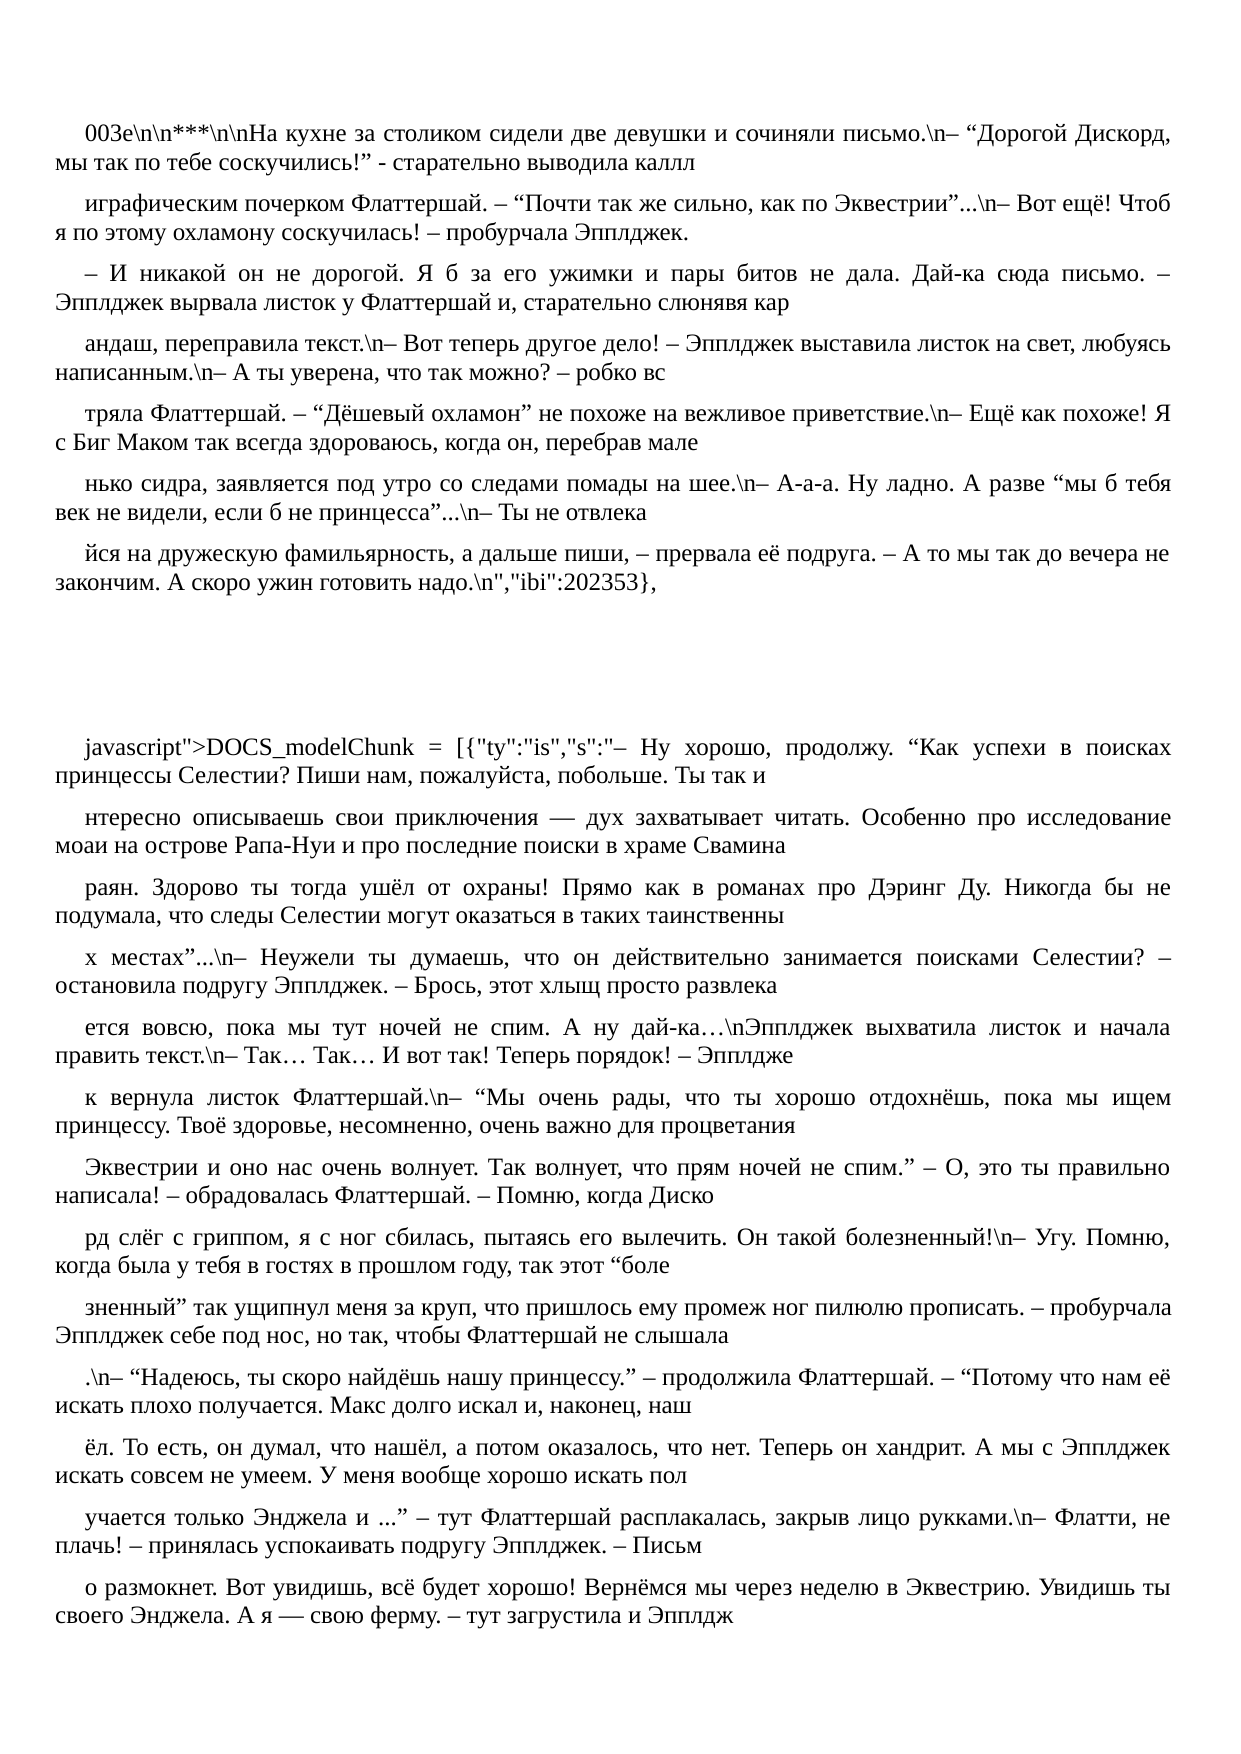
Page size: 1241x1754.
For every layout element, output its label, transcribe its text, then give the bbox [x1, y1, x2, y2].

text ется вовсю, пока мы тут ночей не спим. А ну дай-ка…\nЭпплджек выхватила листок и начала править текст.\n– Так… Так… И вот так! Теперь порядок! – Эпплдже [55, 1012, 1172, 1069]
text тряла Флаттершай. – “Дёшевый охламон” не похоже на вежливое приветствие.\n– Ещё как похоже! Я с Биг Маком так всегда здороваюсь, когда он, перебрав мале [55, 398, 1172, 456]
text 003e\n\n***\n\nНа кухне за столиком сидели две девушки и сочиняли письмо.\n– “Дорогой Дискорд, мы так по тебе соскучились!” - старательно выводила каллл [55, 118, 1172, 176]
text .\n– “Надеюсь, ты скоро найдёшь нашу принцессу.” – продолжила Флаттершай. – “Потому что нам её искать плохо получается. Макс долго искал и, наконец, наш [55, 1362, 1172, 1419]
text андаш, переправила текст.\n– Вот теперь другое дело! – Эпплджек выставила листок на свет, любуясь написанным.\n– А ты уверена, что так можно? – робко вс [55, 328, 1172, 386]
text играфическим почерком Флаттершай. – “Почти так же сильно, как по Эквестрии”...\n– Вот ещё! Чтоб я по этому охламону соскучилась! – пробурчала Эпплджек. [55, 188, 1172, 246]
text учается только Энджела и ...” – тут Флаттершай расплакалась, закрыв лицо рукками.\n– Флатти, не плачь! – принялась успокаивать подругу Эпплджек. – Письм [55, 1502, 1172, 1559]
text х местах”...\n– Неужели ты думаешь, что он действительно занимается поисками Селестии? – остановила подругу Эпплджек. – Брось, этот хлыщ просто развлека [55, 942, 1172, 999]
text йся на дружескую фамильярность, а дальше пиши, – прервала её подруга. – А то мы так до вечера не закончим. А скоро ужин готовить надо.\n","ibi":202353}, [55, 538, 1172, 596]
text зненный” так ущипнул меня за круп, что пришлось ему промеж ног пилюлю прописать. – пробурчала Эпплджек себе под нос, но так, чтобы Флаттершай не слышала [55, 1292, 1172, 1349]
text к вернула листок Флаттершай.\n– “Мы очень рады, что ты хорошо отдохнёшь, пока мы ищем принцессу. Твоё здоровье, несомненно, очень важно для процветания [55, 1082, 1172, 1139]
text рд слёг с гриппом, я с ног сбилась, пытаясь его вылечить. Он такой болезненный!\n– Угу. Помню, когда была у тебя в гостях в прошлом году, так этот “боле [55, 1222, 1172, 1279]
text ёл. То есть, он думал, что нашёл, а потом оказалось, что нет. Теперь он хандрит. А мы с Эпплджек искать совсем не умеем. У меня вообще хорошо искать пол [55, 1432, 1172, 1489]
text javascript">DOCS_modelChunk = [{"ty":"is","s":"– Ну хорошо, продолжу. “Как успехи в поисках принцессы Селестии? Пиши нам, пожалуйста, побольше. Ты так и [55, 732, 1172, 789]
text нтересно описываешь свои приключения — дух захватывает читать. Особенно про исследование моаи на острове Рапа-Нуи и про последние поиски в храме Свамина [55, 802, 1172, 859]
text – И никакой он не дорогой. Я б за его ужимки и пары битов не дала. Дай-ка сюда письмо. – Эпплджек вырвала листок у Флаттершай и, старательно слюнявя кар [55, 258, 1172, 316]
text нько сидра, заявляется под утро со следами помады на шее.\n– А-а-а. Ну ладно. А разве “мы б тебя век не видели, если б не принцесса”...\n– Ты не отвлека [55, 468, 1172, 526]
text раян. Здорово ты тогда ушёл от охраны! Прямо как в романах про Дэринг Ду. Никогда бы не подумала, что следы Селестии могут оказаться в таких таинственны [55, 872, 1172, 929]
text о размокнет. Вот увидишь, всё будет хорошо! Вернёмся мы через неделю в Эквестрию. Увидишь ты своего Энджела. А я — свою ферму. – тут загрустила и Эпплдж [55, 1572, 1172, 1629]
text Эквестрии и оно нас очень волнует. Так волнует, что прям ночей не спим.” – О, это ты правильно написала! – обрадовалась Флаттершай. – Помню, когда Диско [55, 1152, 1172, 1209]
